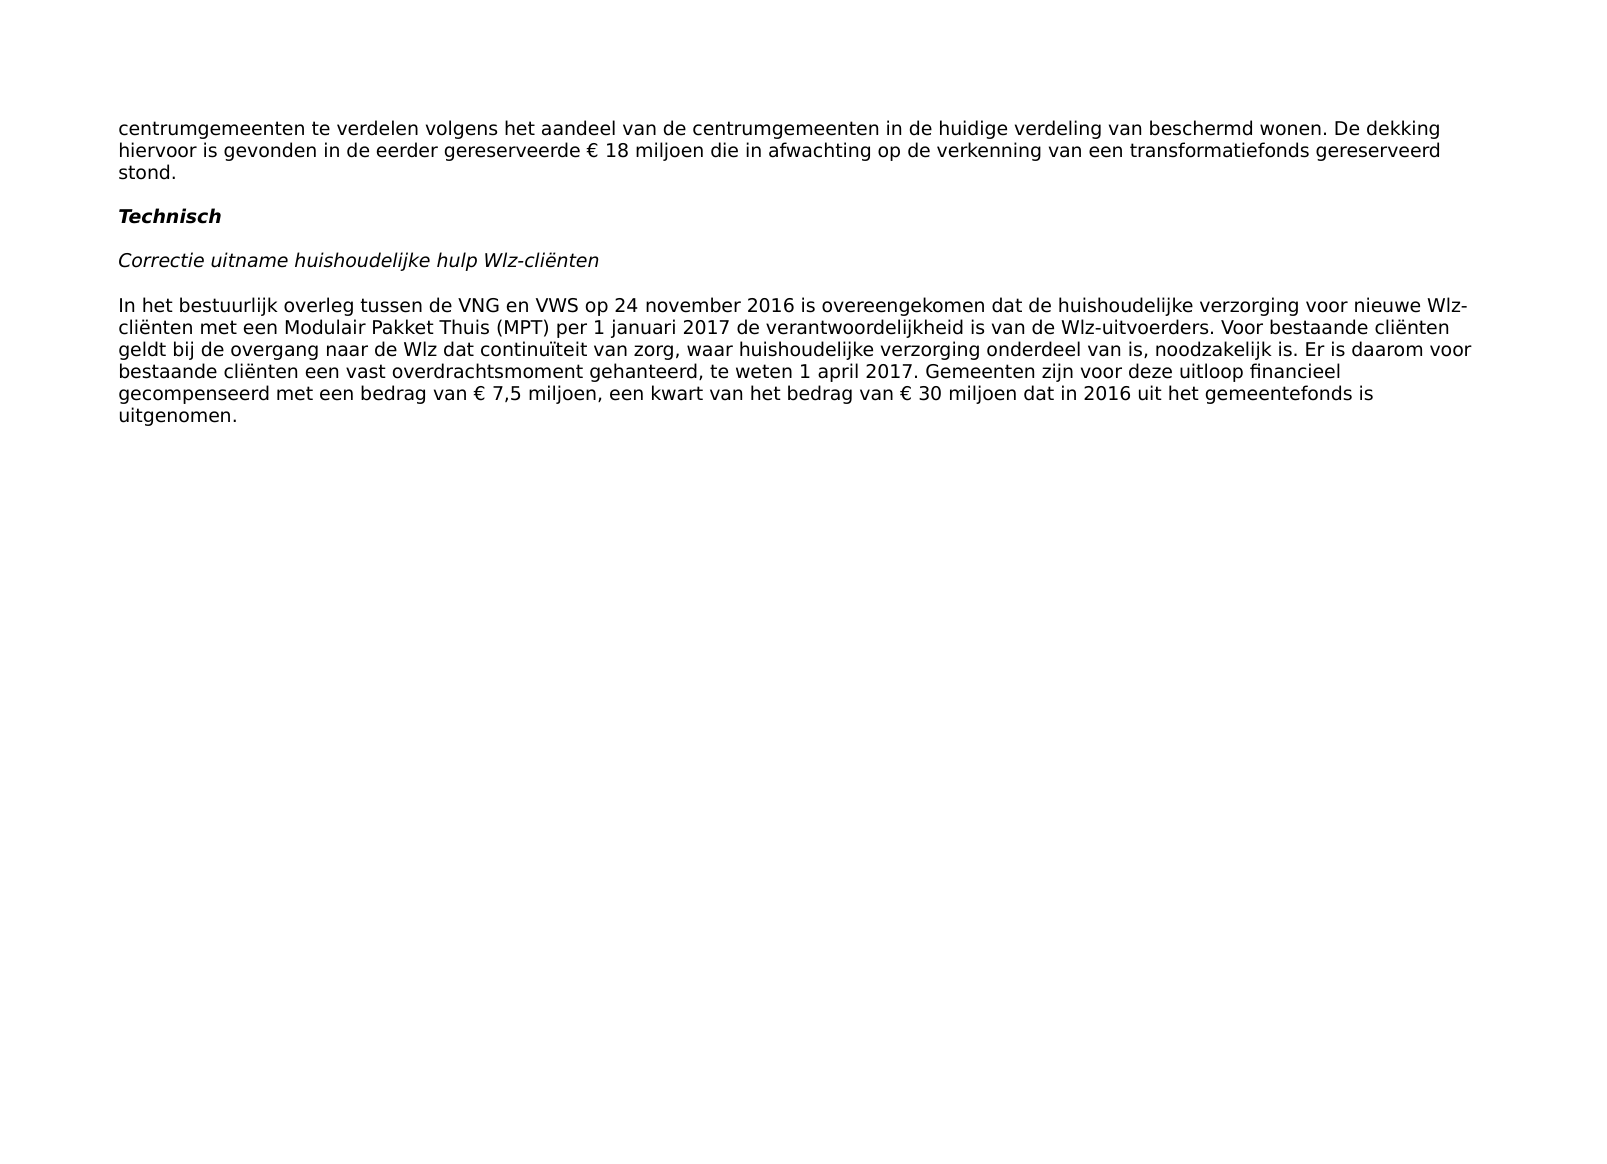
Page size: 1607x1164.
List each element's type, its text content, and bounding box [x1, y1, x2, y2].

text centrumgemeenten te verdelen volgens het aandeel van de centrumgemeenten in de huidige verdeling van beschermd wonen. De dekking hiervoor is gevonden in de eerder gereserveerde € 18 miljoen die in afwachting op de verkenning van een transformatiefonds gereserveerd stond. [118, 118, 1488, 184]
text In het bestuurlijk overleg tussen de VNG en VWS op 24 november 2016 is overeengekomen dat de huishoudelijke verzorging voor nieuwe Wlz-cliënten met een Modulair Pakket Thuis (MPT) per 1 januari 2017 de verantwoordelijkheid is van de Wlz-uitvoerders. Voor bestaande cliënten geldt bij de overgang naar de Wlz dat continuïteit van zorg, waar huishoudelijke verzorging onderdeel van is, noodzakelijk is. Er is daarom voor bestaande cliënten een vast overdrachtsmoment gehanteerd, te weten 1 april 2017. Gemeenten zijn voor deze uitloop financieel gecompenseerd met een bedrag van € 7,5 miljoen, een kwart van het bedrag van € 30 miljoen dat in 2016 uit het gemeentefonds is uitgenomen. [118, 294, 1488, 426]
subtitle Technisch [118, 206, 1488, 228]
subtitle Correctie uitname huishoudelijke hulp Wlz-cliënten [118, 250, 1488, 272]
